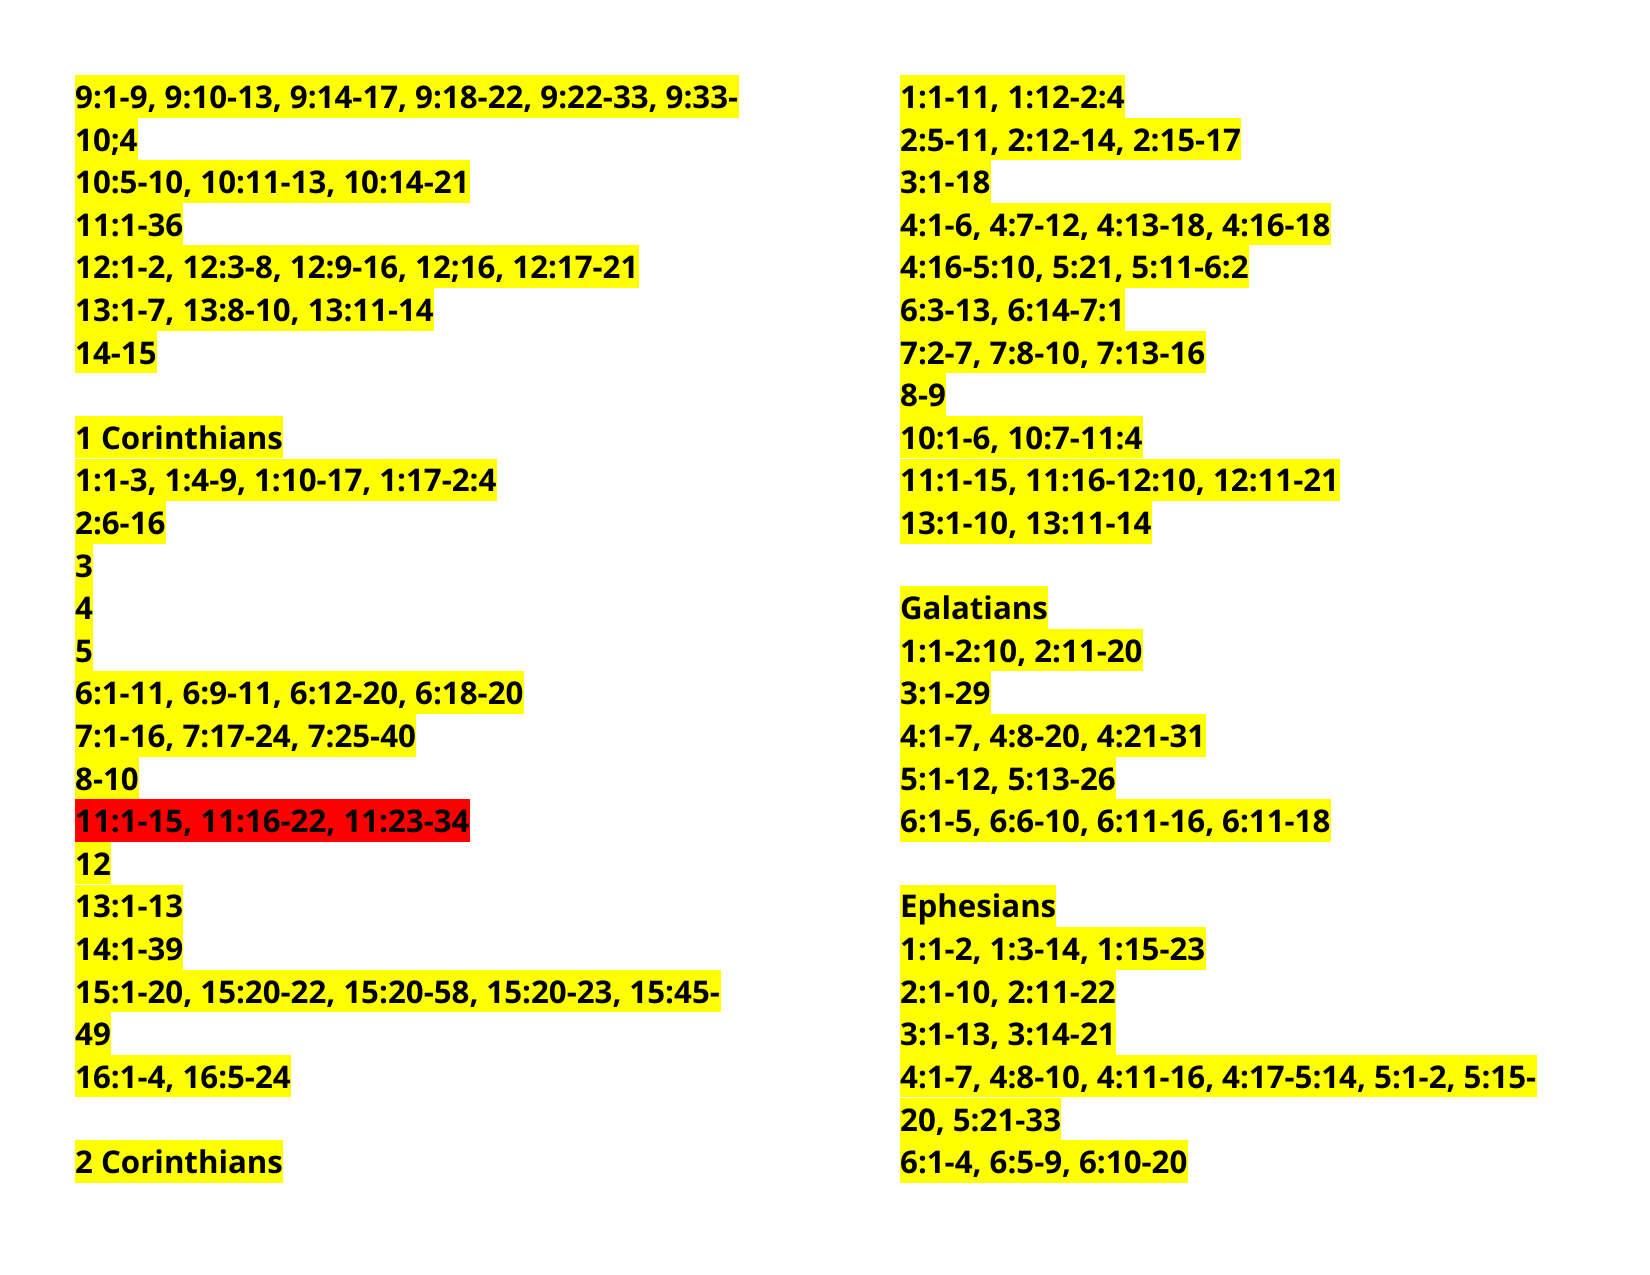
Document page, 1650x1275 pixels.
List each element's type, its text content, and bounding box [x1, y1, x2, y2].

text 3:1-29 [900, 671, 1575, 714]
text 3:1-13, 3:14-21 [900, 1012, 1575, 1055]
text 6:1-11, 6:9-11, 6:12-20, 6:18-20 [75, 671, 750, 714]
text 1 Corinthians [75, 416, 750, 458]
text 11:1-15, 11:16-12:10, 12:11-21 [900, 458, 1575, 501]
text 9:1-9, 9:10-13, 9:14-17, 9:18-22, 9:22-33, 9:33-10;4 [75, 75, 750, 160]
text 6:1-4, 6:5-9, 6:10-20 [900, 1140, 1575, 1183]
text 15:1-20, 15:20-22, 15:20-58, 15:20-23, 15:45-49 [75, 970, 750, 1055]
text Galatians [900, 586, 1575, 629]
text 2:1-10, 2:11-22 [900, 970, 1575, 1012]
text 4:1-6, 4:7-12, 4:13-18, 4:16-18 [900, 203, 1575, 245]
text 3:1-18 [900, 160, 1575, 203]
text 16:1-4, 16:5-24 [75, 1055, 750, 1097]
text 4:16-5:10, 5:21, 5:11-6:2 [900, 245, 1575, 288]
text 4:1-7, 4:8-20, 4:21-31 [900, 714, 1575, 757]
text 3 [75, 544, 750, 586]
text 8-9 [900, 373, 1575, 416]
text 10:5-10, 10:11-13, 10:14-21 [75, 160, 750, 203]
text 6:3-13, 6:14-7:1 [900, 288, 1575, 331]
text 6:1-5, 6:6-10, 6:11-16, 6:11-18 [900, 799, 1575, 842]
text 1:1-3, 1:4-9, 1:10-17, 1:17-2:4 [75, 458, 750, 501]
text 8-10 [75, 757, 750, 799]
text 13:1-10, 13:11-14 [900, 501, 1575, 544]
text 12 [75, 842, 750, 884]
text 14:1-39 [75, 927, 750, 970]
text 2:6-16 [75, 501, 750, 544]
text 12:1-2, 12:3-8, 12:9-16, 12;16, 12:17-21 [75, 245, 750, 288]
text 11:1-15, 11:16-22, 11:23-34 [75, 799, 750, 842]
text 5:1-12, 5:13-26 [900, 757, 1575, 799]
text 2 Corinthians [75, 1140, 750, 1183]
text 5 [75, 629, 750, 671]
text 2:5-11, 2:12-14, 2:15-17 [900, 118, 1575, 160]
text 7:1-16, 7:17-24, 7:25-40 [75, 714, 750, 757]
text 4 [75, 586, 750, 629]
text 7:2-7, 7:8-10, 7:13-16 [900, 331, 1575, 373]
text 10:1-6, 10:7-11:4 [900, 416, 1575, 458]
text 1:1-11, 1:12-2:4 [900, 75, 1575, 118]
text 1:1-2:10, 2:11-20 [900, 629, 1575, 671]
text 4:1-7, 4:8-10, 4:11-16, 4:17-5:14, 5:1-2, 5:15-20, 5:21-33 [900, 1055, 1575, 1140]
text 14-15 [75, 331, 750, 373]
text 13:1-7, 13:8-10, 13:11-14 [75, 288, 750, 331]
text Ephesians [900, 884, 1575, 927]
text 1:1-2, 1:3-14, 1:15-23 [900, 927, 1575, 970]
text 11:1-36 [75, 203, 750, 245]
text 13:1-13 [75, 884, 750, 927]
